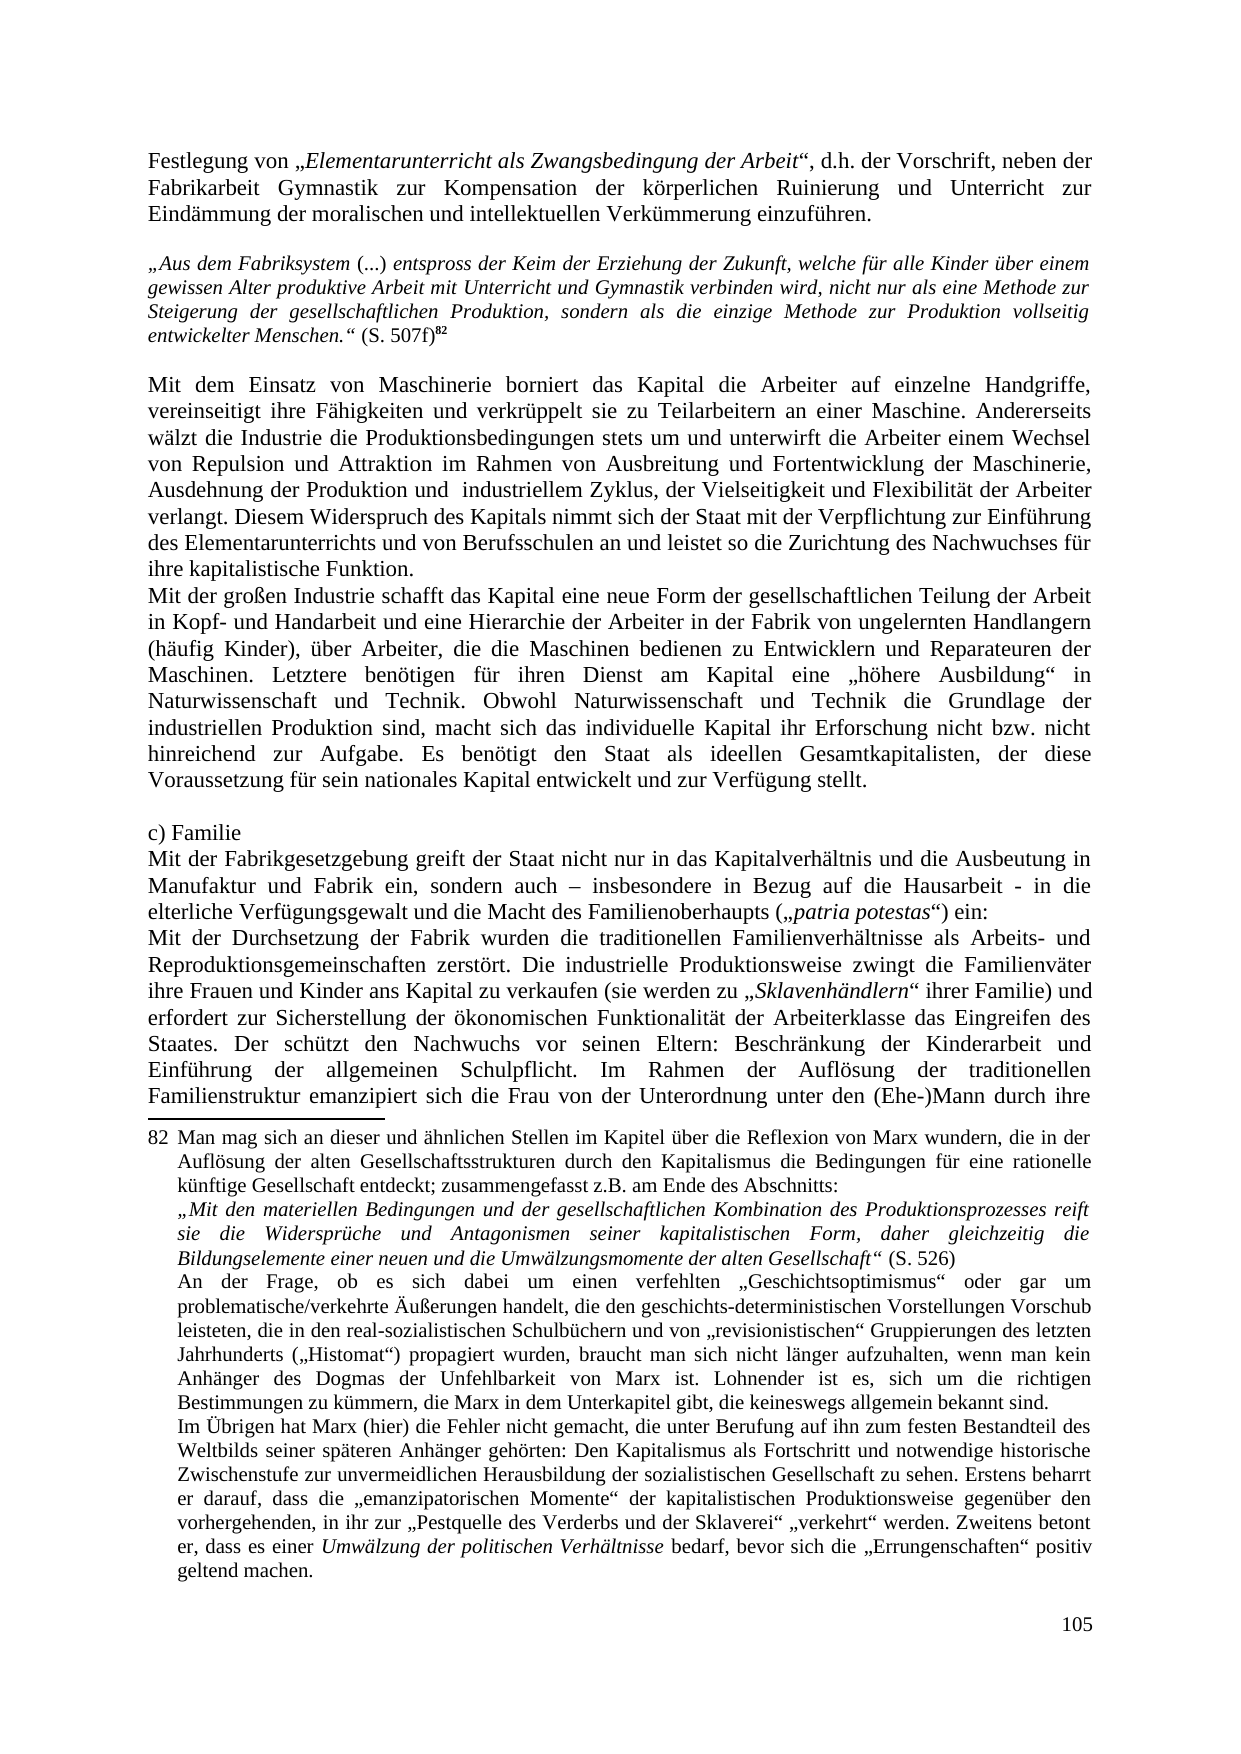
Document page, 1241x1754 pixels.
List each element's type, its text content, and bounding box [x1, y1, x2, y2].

text Mit dem Einsatz von Maschinerie borniert das Kapital die Arbeiter auf einzelne Handgriffe, vereinseitigt ihre Fähigkeiten und verkrüppelt sie zu Teilarbeitern an einer Maschine. Andererseits wälzt die Industrie die Produktionsbedingungen stets um und unterwirft die Arbeiter einem Wechsel von Repulsion und Attraktion im Rahmen von Ausbreitung und Fortentwicklung der Maschinerie, Ausdehnung der Produktion und industriellem Zyklus, der Vielseitigkeit und Flexibilität der Arbeiter verlangt. Diesem Widerspruch des Kapitals nimmt sich der Staat mit der Verpflichtung zur Einführung des Elementarunterrichts und von Berufsschulen an und leistet so die Zurichtung des Nachwuchses für ihre kapitalistische Funktion. [148, 371, 1093, 582]
text Man mag sich an dieser und ähnlichen Stellen im Kapitel über die Reflexion von Marx wundern, die in der Auflösung der alten Gesellschaftsstrukturen durch den Kapitalismus die Bedingungen für eine rationelle künftige Gesellschaft entdeckt; zusammengefasst z.B. am Ende des Abschnitts: [148, 1125, 1093, 1197]
text c) Familie [148, 819, 1093, 845]
text „Aus dem Fabriksystem (...) entspross der Keim der Erziehung der Zukunft, welche für alle Kinder über einem gewissen Alter produktive Arbeit mit Unterricht und Gymnastik verbinden wird, nicht nur als eine Methode zur Steigerung der gesellschaftlichen Produktion, sondern als die einzige Methode zur Produktion vollseitig entwickelter Menschen.“ (S. 507f) [148, 251, 1093, 347]
text Festlegung von „Elementarunterricht als Zwangsbedingung der Arbeit“, d.h. der Vorschrift, neben der Fabrikarbeit Gymnastik zur Kompensation der körperlichen Ruinierung und Unterricht zur Eindämmung der moralischen und intellektuellen Verkümmerung einzuführen. [148, 148, 1093, 227]
text An der Frage, ob es sich dabei um einen verfehlten „Geschichtsoptimismus“ oder gar um problematische/verkehrte Äußerungen handelt, die den geschichts-deterministischen Vorstellungen Vorschub leisteten, die in den real-sozialistischen Schulbüchern und von „revisionistischen“ Gruppierungen des letzten Jahrhunderts („Histomat“) propagiert wurden, braucht man sich nicht länger aufzuhalten, wenn man kein Anhänger des Dogmas der Unfehlbarkeit von Marx ist. Lohnender ist es, sich um die richtigen Bestimmungen zu kümmern, die Marx in dem Unterkapitel gibt, die keineswegs allgemein bekannt sind. [148, 1269, 1093, 1414]
text Mit der Fabrikgesetzgebung greift der Staat nicht nur in das Kapitalverhältnis und die Ausbeutung in Manufaktur und Fabrik ein, sondern auch – insbesondere in Bezug auf die Hausarbeit - in die elterliche Verfügungsgewalt und die Macht des Familienoberhaupts („patria potestas“) ein: [148, 845, 1093, 924]
text Im Übrigen hat Marx (hier) die Fehler nicht gemacht, die unter Berufung auf ihn zum festen Bestandteil des Weltbilds seiner späteren Anhänger gehörten: Den Kapitalismus als Fortschritt und notwendige historische Zwischenstufe zur unvermeidlichen Herausbildung der sozialistischen Gesellschaft zu sehen. Erstens beharrt er darauf, dass die „emanzipatorischen Momente“ der kapitalistischen Produktionsweise gegenüber den vorhergehenden, in ihr zur „Pestquelle des Verderbs und der Sklaverei“ „verkehrt“ werden. Zweitens betont er, dass es einer Umwälzung der politischen Verhältnisse bedarf, bevor sich die „Errungenschaften“ positiv geltend machen. [148, 1414, 1093, 1582]
text „Mit den materiellen Bedingungen und der gesellschaftlichen Kombination des Produktionsprozesses reift sie die Widersprüche und Antagonismen seiner kapitalistischen Form, daher gleichzeitig die Bildungselemente einer neuen und die Umwälzungsmomente der alten Gesellschaft“ (S. 526) [148, 1197, 1093, 1269]
text Mit der großen Industrie schafft das Kapital eine neue Form der gesellschaftlichen Teilung der Arbeit in Kopf- und Handarbeit und eine Hierarchie der Arbeiter in der Fabrik von ungelernten Handlangern (häufig Kinder), über Arbeiter, die die Maschinen bedienen zu Entwicklern und Reparateuren der Maschinen. Letztere benötigen für ihren Dienst am Kapital eine „höhere Ausbildung“ in Naturwissenschaft und Technik. Obwohl Naturwissenschaft und Technik die Grundlage der industriellen Produktion sind, macht sich das individuelle Kapital ihr Erforschung nicht bzw. nicht hinreichend zur Aufgabe. Es benötigt den Staat als ideellen Gesamtkapitalisten, der diese Voraussetzung für sein nationales Kapital entwickelt und zur Verfügung stellt. [148, 582, 1093, 793]
text Mit der Durchsetzung der Fabrik wurden die traditionellen Familienverhältnisse als Arbeits- und Reproduktionsgemeinschaften zerstört. Die industrielle Produktionsweise zwingt die Familienväter ihre Frauen und Kinder ans Kapital zu verkaufen (sie werden zu „Sklavenhändlern“ ihrer Familie) und erfordert zur Sicherstellung der ökonomischen Funktionalität der Arbeiterklasse das Eingreifen des Staates. Der schützt den Nachwuchs vor seinen Eltern: Beschränkung der Kinderarbeit und Einführung der allgemeinen Schulpflicht. Im Rahmen der Auflösung der traditionellen Familienstruktur emanzipiert sich die Frau von der Unterordnung unter den (Ehe-)Mann durch ihre [148, 924, 1093, 1109]
